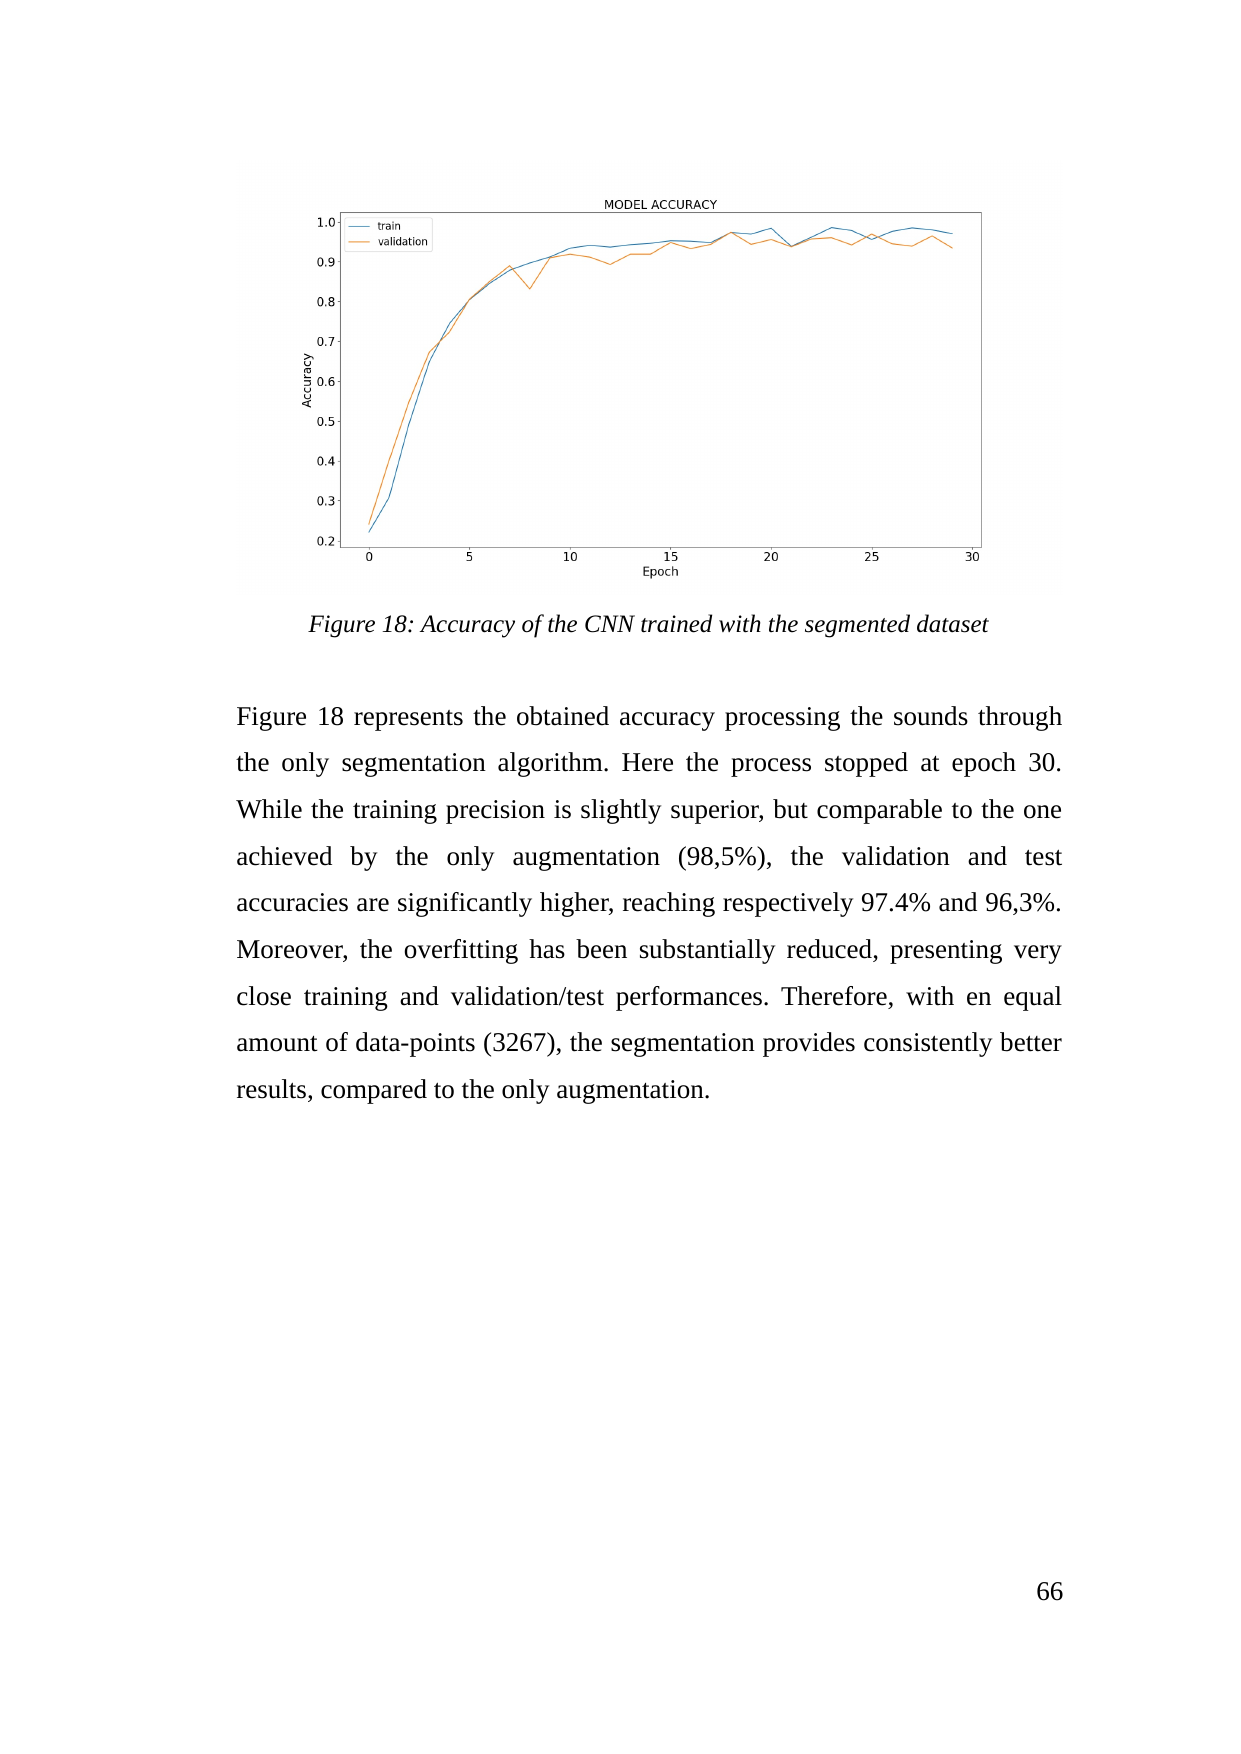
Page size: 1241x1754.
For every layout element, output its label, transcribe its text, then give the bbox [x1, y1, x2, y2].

text Figure 18 represents the obtained accuracy processing the sounds through the only segmentation algorithm. Here the process stopped at epoch 30. While the training precision is slightly superior, but comparable to the one achieved by the only augmentation (98,5%), the validation and test accuracies are significantly higher, reaching respectively 97.4% and 96,3%. Moreover, the overfitting has been substantially reduced, presenting very close training and validation/test performances. Therefore, with en equal amount of data-points (3267), the segmentation provides consistently better results, compared to the only augmentation. [236, 700, 1063, 1104]
picture [236, 160, 1063, 595]
text Figure 18: Accuracy of the CNN trained with the segmented dataset [236, 595, 1063, 638]
